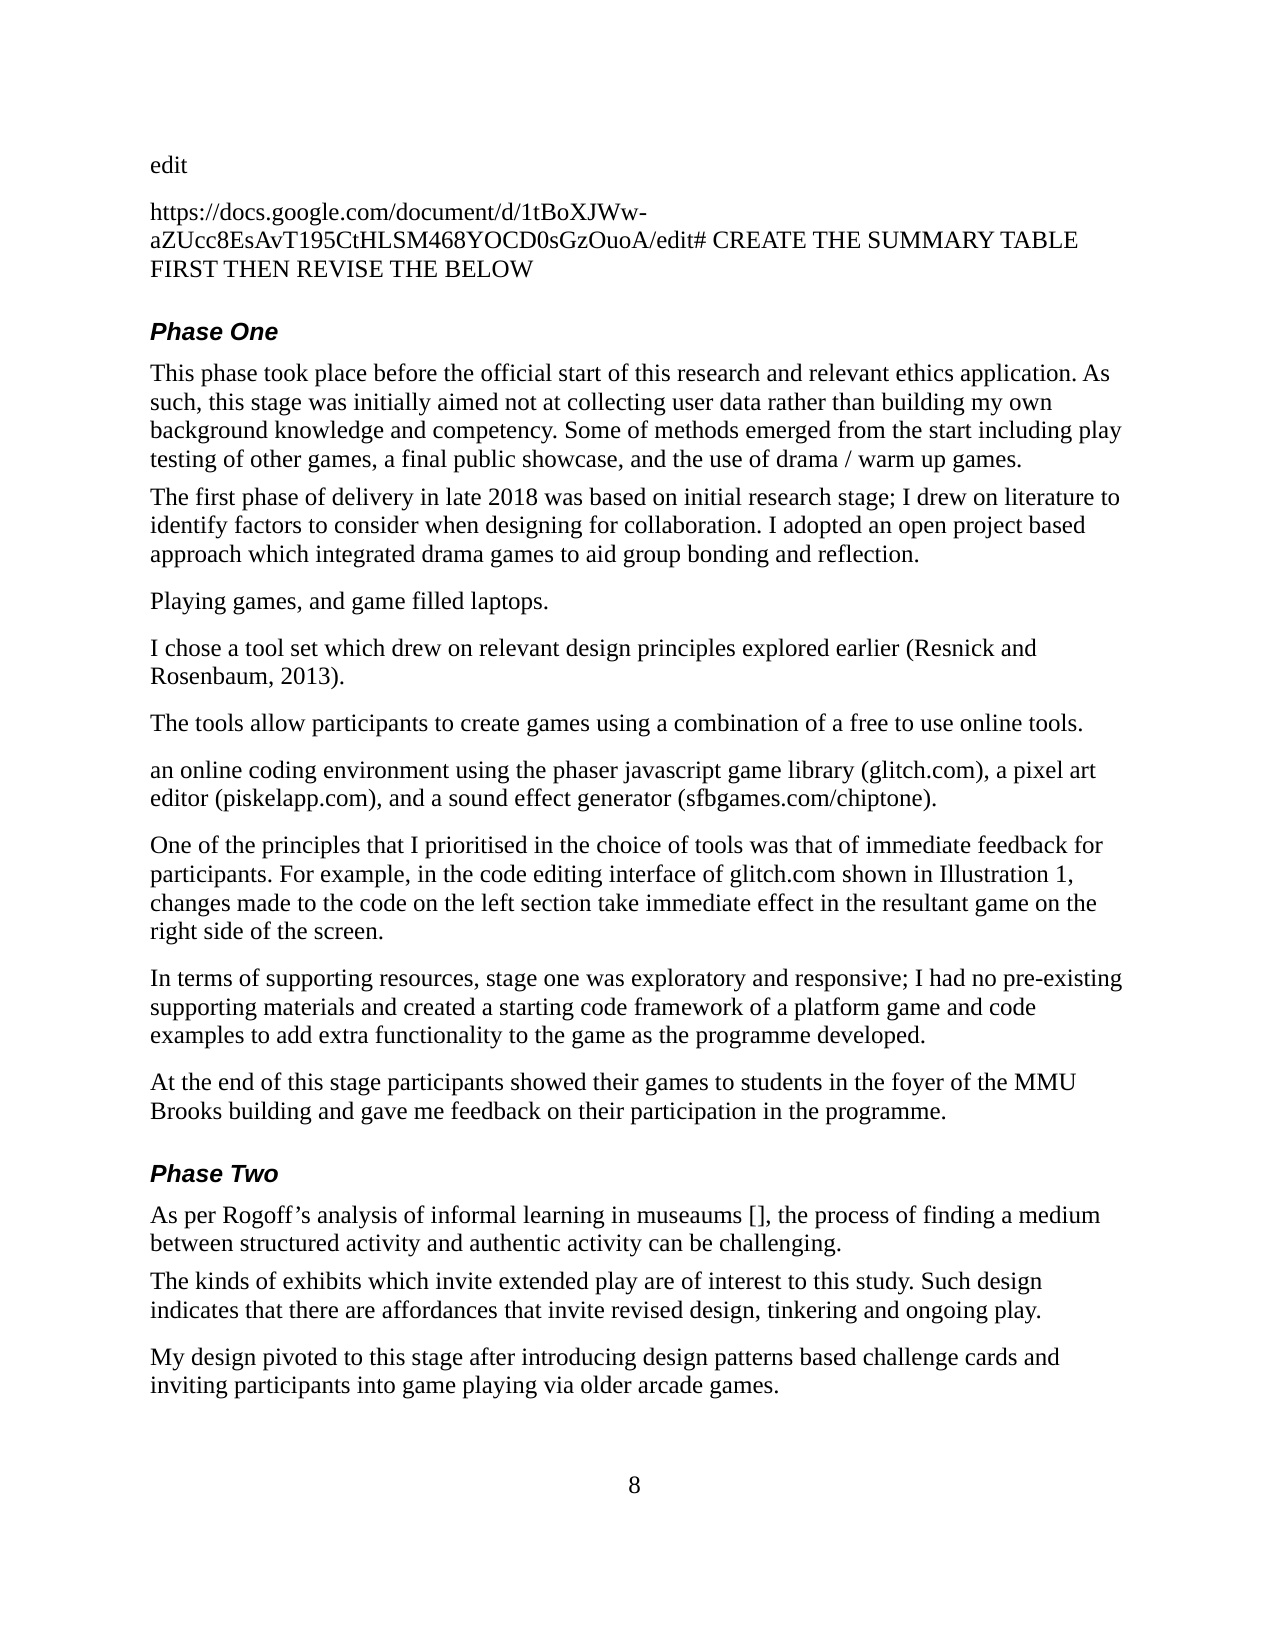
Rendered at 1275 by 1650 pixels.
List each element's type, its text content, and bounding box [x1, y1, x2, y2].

text an online coding environment using the phaser javascript game library (glitch.com), a pixel art editor (piskelapp.com), and a sound effect generator (sfbgames.com/chiptone). [150, 755, 1125, 812]
text edit [150, 150, 1125, 179]
text I chose a tool set which drew on relevant design principles explored earlier (Resnick and Rosenbaum, 2013). [150, 633, 1125, 690]
text As per Rogoff’s analysis of informal learning in museaums [], the process of finding a medium between structured activity and authentic activity can be challenging. [150, 1200, 1125, 1257]
text My design pivoted to this stage after introducing design patterns based challenge cards and inviting participants into game playing via older arcade games. [150, 1342, 1125, 1399]
text The kinds of exhibits which invite extended play are of interest to this study. Such design indicates that there are affordances that invite revised design, tinkering and ongoing play. [150, 1266, 1125, 1324]
subtitle Phase Two [150, 1159, 1125, 1187]
text The tools allow participants to create games using a combination of a free to use online tools. [150, 708, 1125, 737]
text https://docs.google.com/document/d/1tBoXJWw-aZUcc8EsAvT195CtHLSM468YOCD0sGzOuoA/edit# CREATE THE SUMMARY TABLE FIRST THEN REVISE THE BELOW [150, 197, 1125, 283]
text Playing games, and game filled laptops. [150, 586, 1125, 615]
text At the end of this stage participants showed their games to students in the foyer of the MMU Brooks building and gave me feedback on their participation in the programme. [150, 1067, 1125, 1125]
text The first phase of delivery in late 2018 was based on initial research stage; I drew on literature to identify factors to consider when designing for collaboration. I adopted an open project based approach which integrated drama games to aid group bonding and reflection. [150, 482, 1125, 568]
text One of the principles that I prioritised in the choice of tools was that of immediate feedback for participants. For example, in the code editing interface of glitch.com shown in Illustration 1, changes made to the code on the left section take immediate effect in the resultant game on the right side of the screen. [150, 830, 1125, 945]
text In terms of supporting resources, stage one was exploratory and responsive; I had no pre-existing supporting materials and created a starting code framework of a platform game and code examples to add extra functionality to the game as the programme developed. [150, 963, 1125, 1049]
text This phase took place before the official start of this research and relevant ethics application. As such, this stage was initially aimed not at collecting user data rather than building my own background knowledge and competency. Some of methods emerged from the start including play testing of other games, a final public showcase, and the use of drama / warm up games. [150, 358, 1125, 473]
subtitle Phase One [150, 317, 1125, 345]
